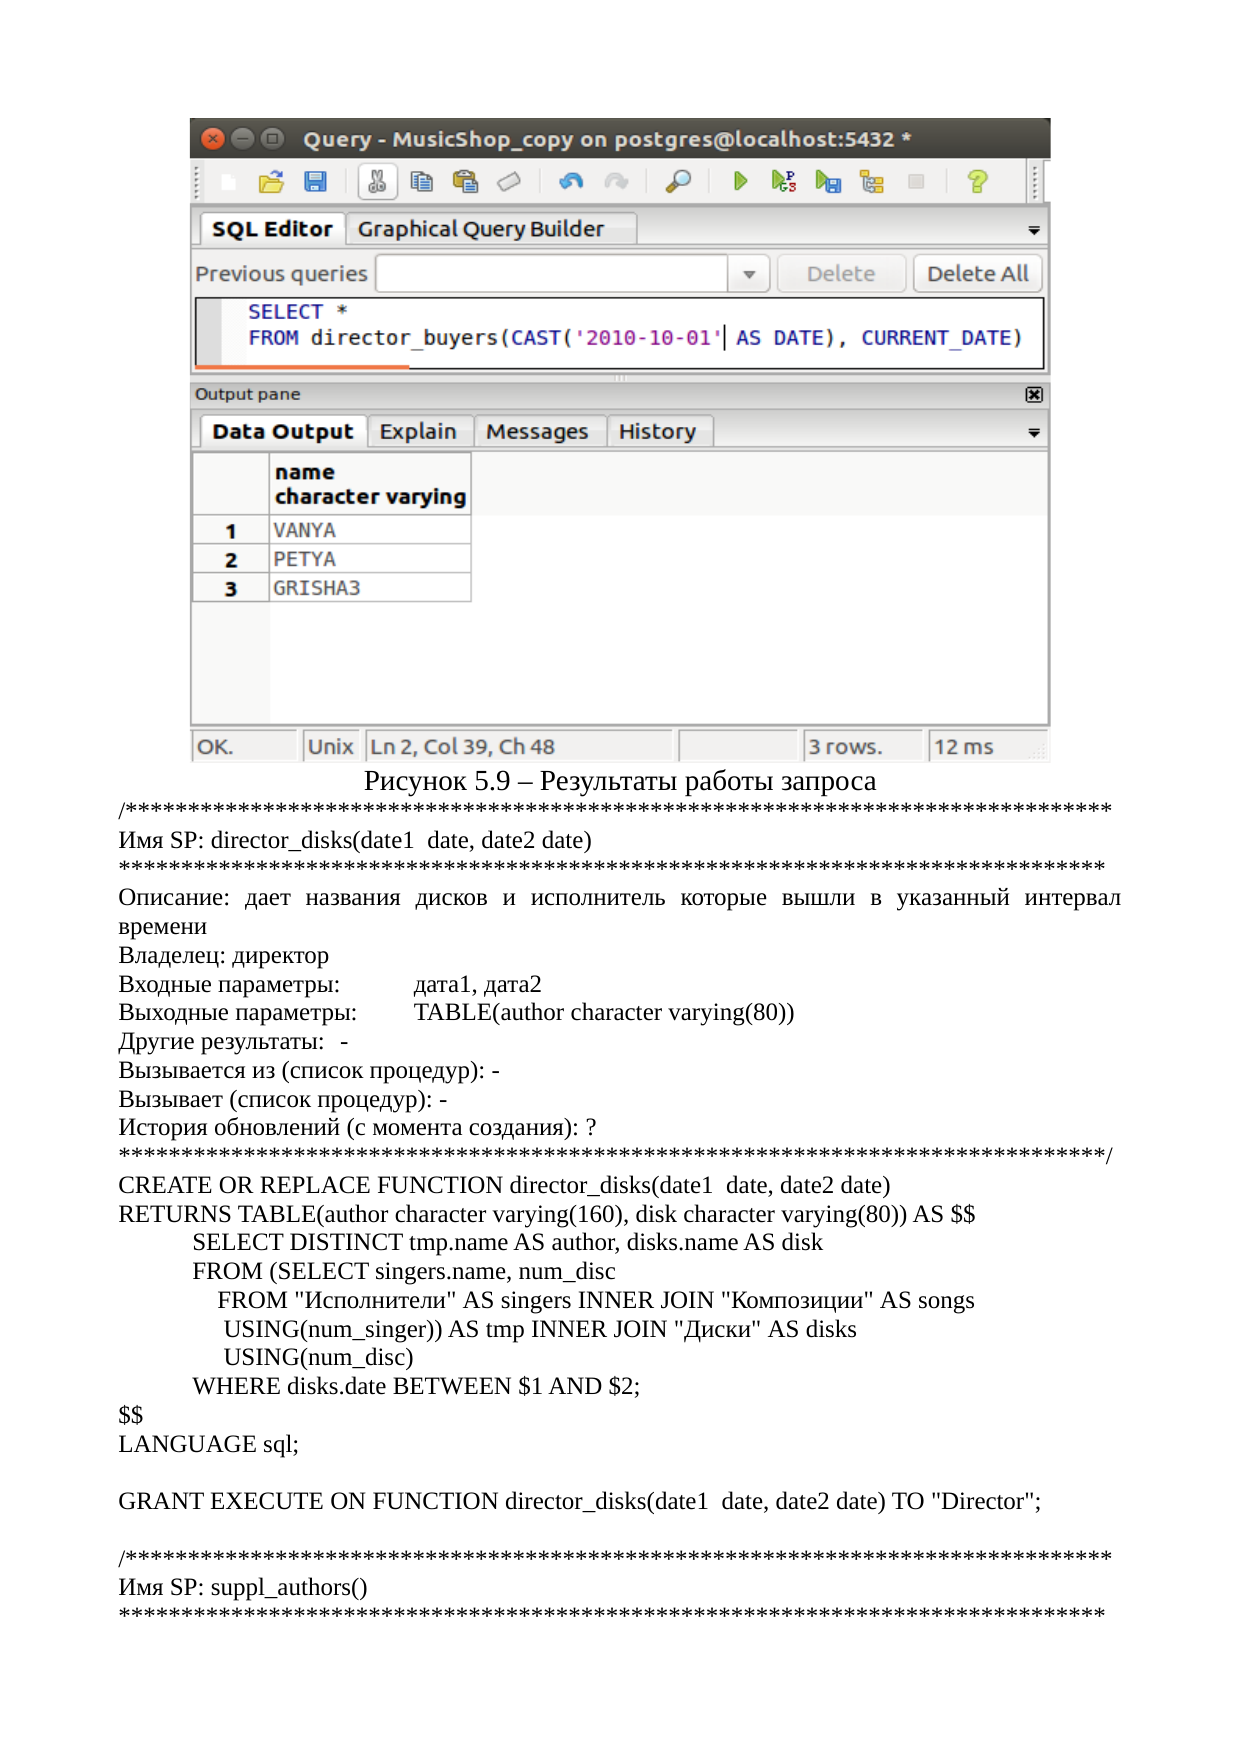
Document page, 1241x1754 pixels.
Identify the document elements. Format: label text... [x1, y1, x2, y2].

text USING(num_disc) [118, 1342, 1122, 1371]
text CREATE OR REPLACE FUNCTION director_disks(date1 date, date2 date) [118, 1170, 1122, 1199]
text Владелец: директор [118, 940, 1122, 969]
text Рисунок 5.9 – Результаты работы запроса [118, 763, 1122, 796]
text /******************************************************************************* [118, 796, 1122, 825]
text LANGUAGE sql; [118, 1429, 1122, 1457]
text Имя SP: director_disks(date1 date, date2 date) [118, 825, 1122, 854]
text SELECT DISTINCT tmp.name AS author, disks.name AS disk [118, 1227, 1122, 1256]
text *******************************************************************************/ [118, 1141, 1122, 1170]
text Другие результаты: - [118, 1026, 1122, 1055]
text Имя SP: suppl_authors() [118, 1572, 1122, 1601]
text ******************************************************************************* [118, 854, 1122, 882]
text ******************************************************************************* [118, 1601, 1122, 1630]
text $$ [118, 1400, 1122, 1429]
text Вызывает (список процедур): - [118, 1084, 1122, 1112]
text USING(num_singer)) AS tmp INNER JOIN "Диски" AS disks [118, 1314, 1122, 1342]
text Описание: дает названия дисков и исполнитель которые вышли в указанный интервал времени [118, 882, 1122, 940]
text Вызывается из (список процедур): - [118, 1055, 1122, 1084]
text FROM (SELECT singers.name, num_disc [118, 1256, 1122, 1285]
text WHERE disks.date BETWEEN $1 AND $2; [118, 1371, 1122, 1400]
text FROM "Исполнители" AS singers INNER JOIN "Композиции" AS songs [118, 1285, 1122, 1314]
text Входные параметры: дата1, дата2 [118, 969, 1122, 997]
text /******************************************************************************* [118, 1544, 1122, 1572]
text RETURNS TABLE(author character varying(160), disk character varying(80)) AS $$ [118, 1199, 1122, 1227]
text Выходные параметры: TABLE(author character varying(80)) [118, 997, 1122, 1026]
text GRANT EXECUTE ON FUNCTION director_disks(date1 date, date2 date) TO "Director"; [118, 1486, 1122, 1515]
text История обновлений (с момента создания): ? [118, 1112, 1122, 1141]
picture [189, 118, 1051, 763]
